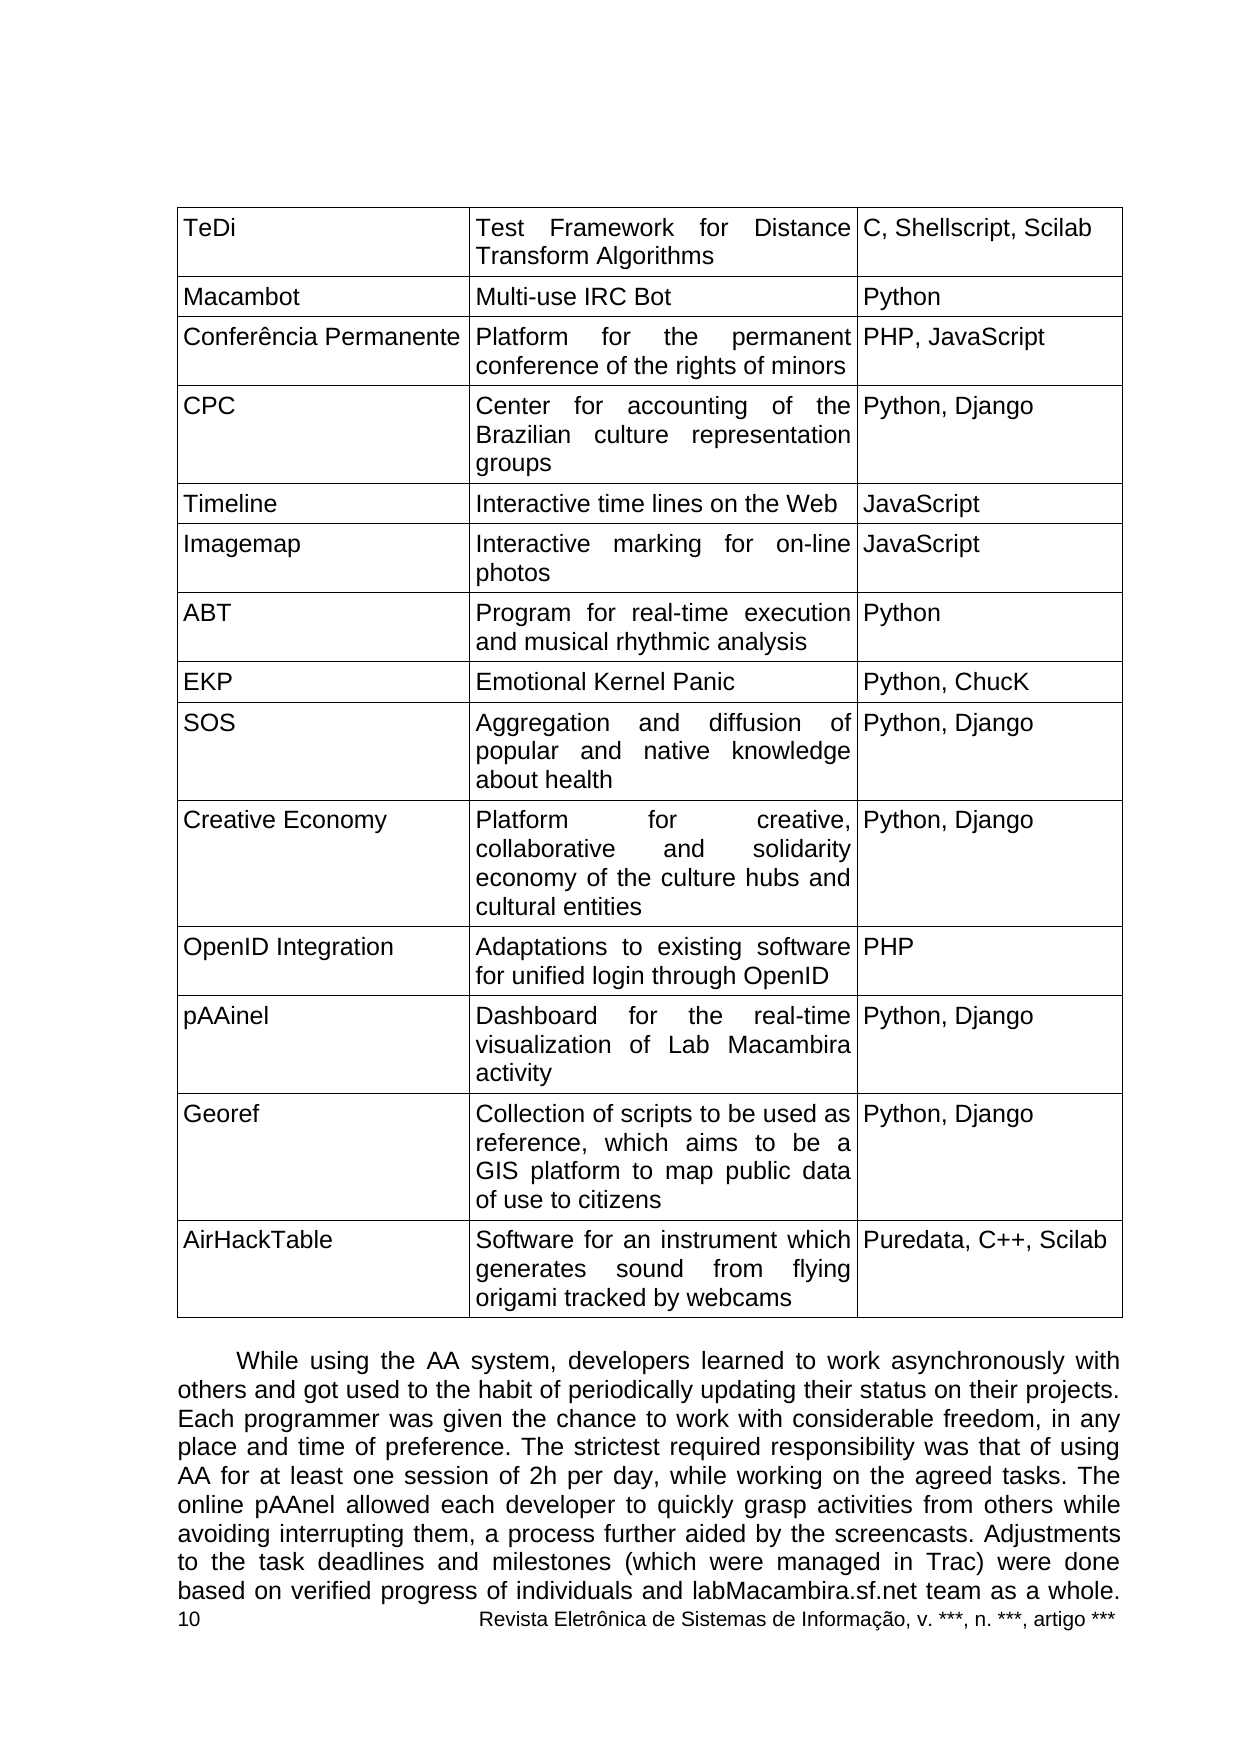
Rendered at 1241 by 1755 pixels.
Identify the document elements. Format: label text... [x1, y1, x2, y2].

table_cell Platform for the permanent conference of the rights of minors [470, 317, 857, 385]
table_cell Macambot [178, 277, 469, 316]
table_cell Adaptations to existing software for unified login through OpenID [470, 927, 857, 995]
table_cell pAAinel [178, 996, 469, 1093]
table_cell Interactive time lines on the Web [470, 484, 857, 523]
table_cell Platform for creative, collaborative and solidarity economy of the culture hubs and cultural entities [470, 801, 857, 926]
table_cell Timeline [178, 484, 469, 523]
table_cell Conferência Permanente [178, 317, 469, 385]
table_cell Python, Django [858, 1094, 1122, 1219]
table_cell Creative Economy [178, 801, 469, 926]
table_cell Python, ChucK [858, 662, 1122, 702]
table_cell Python [858, 277, 1122, 316]
table_cell Python, Django [858, 801, 1122, 926]
table_cell JavaScript [858, 524, 1122, 592]
text While using the AA system, developers learned to work asynchronously with others and got used to the habit of periodically updating their status on their projects. Each programmer was given the chance to work with considerable freedom, in any place and time of preference. The strictest required responsibility was that of using AA for at least one session of 2h per day, while working on the agreed tasks. The online pAAnel allowed each developer to quickly grasp activities from others while avoiding interrupting them, a process further aided by the screencasts. Adjustments to the task deadlines and milestones (which were managed in Trac) were done based on verified progress of individuals and labMacambira.sf.net team as a whole. [177, 1346, 1122, 1605]
table_cell Python, Django [858, 996, 1122, 1093]
table_cell EKP [178, 662, 469, 702]
table_cell Python, Django [858, 386, 1122, 483]
table_cell ABT [178, 593, 469, 661]
table_cell Python, Django [858, 703, 1122, 799]
table_cell Imagemap [178, 524, 469, 592]
table_cell Interactive marking for on-line photos [470, 524, 857, 592]
table_cell Program for real-time execution and musical rhythmic analysis [470, 593, 857, 661]
table_cell Emotional Kernel Panic [470, 662, 857, 702]
table_cell Georef [178, 1094, 469, 1219]
table_cell Python [858, 593, 1122, 661]
table_cell Collection of scripts to be used as reference, which aims to be a GIS platform to map public data of use to citizens [470, 1094, 857, 1219]
table_cell Multi-use IRC Bot [470, 277, 857, 316]
table_cell Aggregation and diffusion of popular and native knowledge about health [470, 703, 857, 799]
table_cell PHP [858, 927, 1122, 995]
table_cell Center for accounting of the Brazilian culture representation groups [470, 386, 857, 483]
table_cell PHP, JavaScript [858, 317, 1122, 385]
table_cell TeDi [178, 208, 469, 276]
table_cell JavaScript [858, 484, 1122, 523]
table_cell CPC [178, 386, 469, 483]
table_cell Test Framework for Distance Transform Algorithms [470, 208, 857, 276]
table_cell C, Shellscript, Scilab [858, 208, 1122, 276]
table_cell Software for an instrument which generates sound from flying origami tracked by webcams [470, 1221, 857, 1317]
table_cell Dashboard for the real-time visualization of Lab Macambira activity [470, 996, 857, 1093]
table_cell SOS [178, 703, 469, 799]
table_cell Puredata, C++, Scilab [858, 1221, 1122, 1317]
table_cell AirHackTable [178, 1221, 469, 1317]
table_cell OpenID Integration [178, 927, 469, 995]
